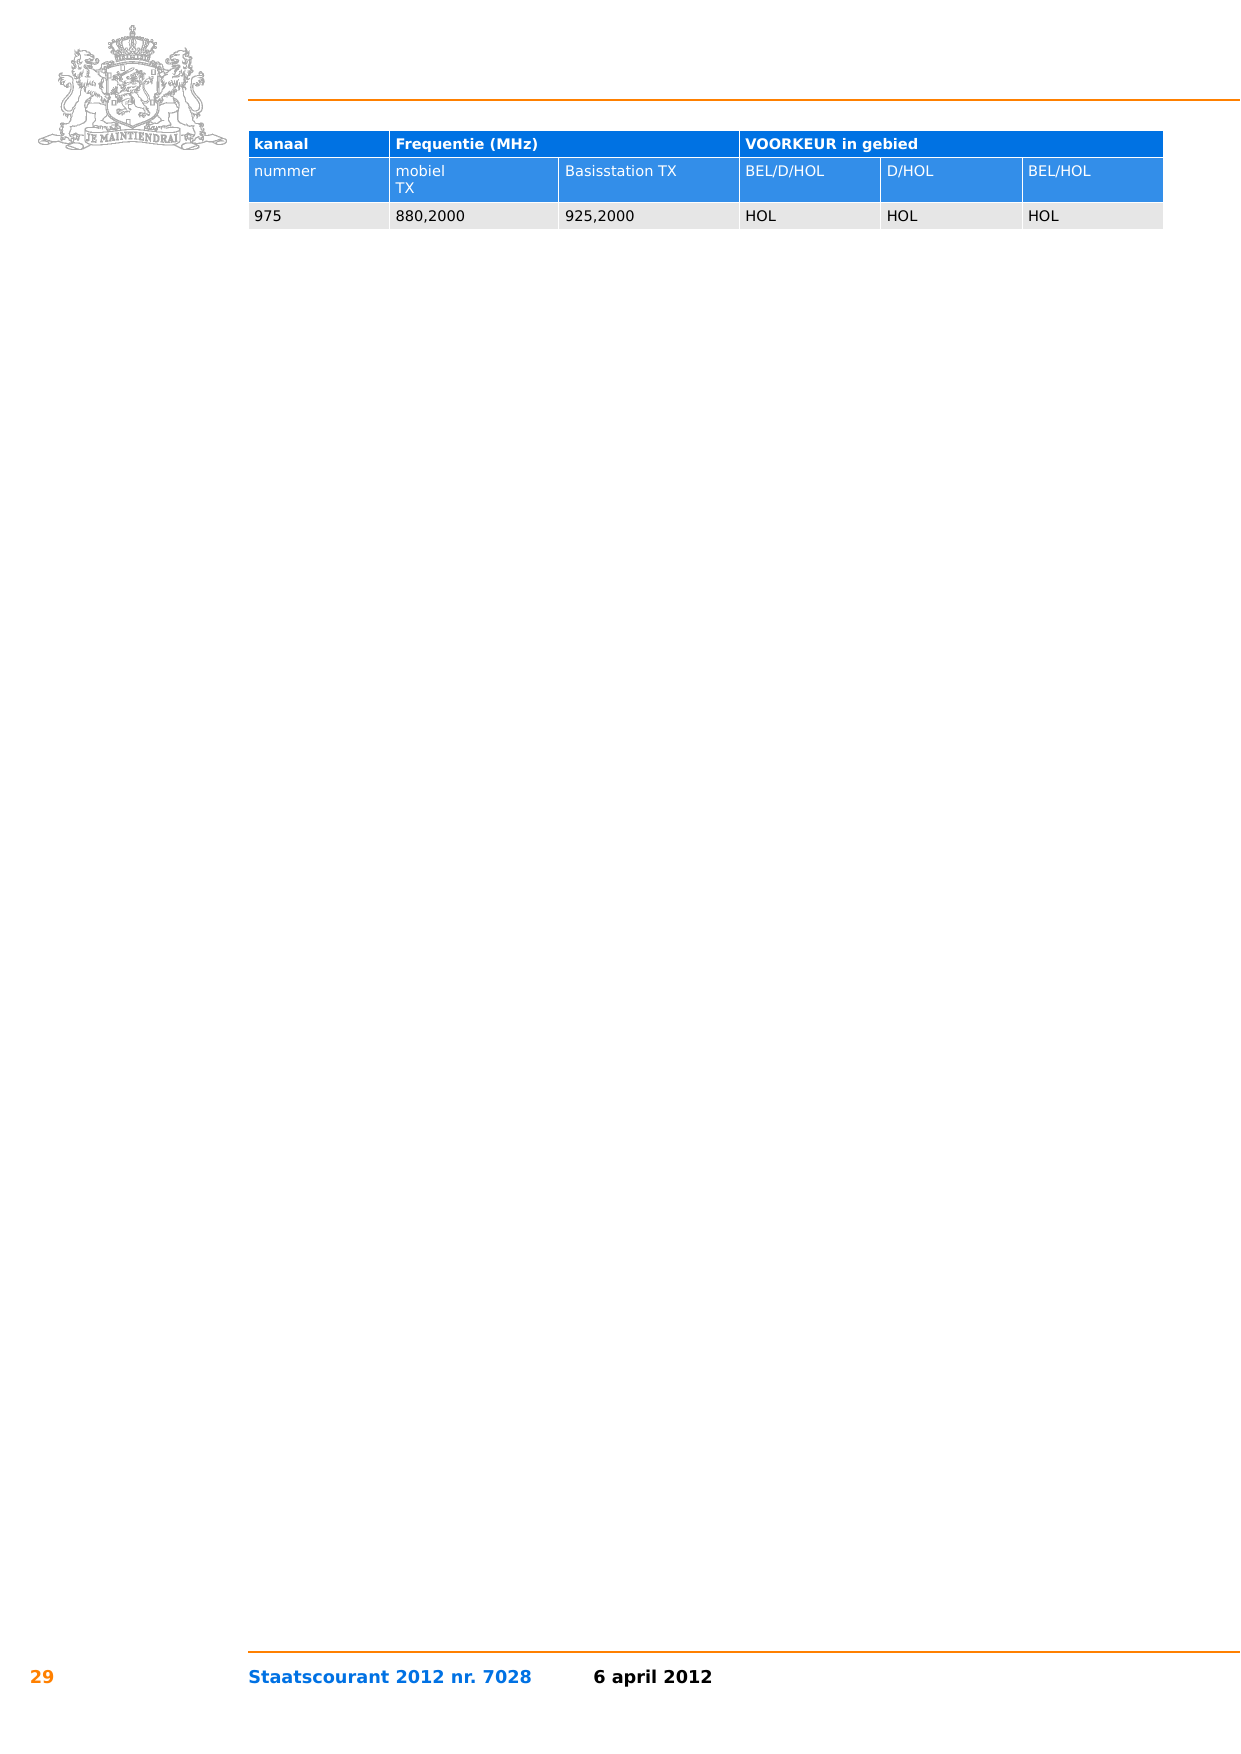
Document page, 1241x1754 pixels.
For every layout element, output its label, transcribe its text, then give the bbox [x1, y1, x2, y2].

table_cell D/HOL [881, 158, 1022, 202]
table_header kanaal [249, 131, 389, 157]
table_header VOORKEUR in gebied [740, 131, 1163, 157]
table_cell nummer [249, 158, 389, 202]
table_cell 880,2000 [390, 203, 558, 229]
picture [38, 25, 227, 150]
table_cell HOL [881, 203, 1022, 229]
table_cell BEL/HOL [1023, 158, 1163, 202]
table_cell BEL/D/HOL [740, 158, 880, 202]
table_cell 925,2000 [559, 203, 739, 229]
table_cell HOL [740, 203, 880, 229]
table_cell Basisstation TX [559, 158, 739, 202]
table_header Frequentie (MHz) [390, 131, 739, 157]
table_cell 975 [249, 203, 389, 229]
table_cell HOL [1023, 203, 1163, 229]
table_cell mobiel TX [390, 158, 558, 202]
